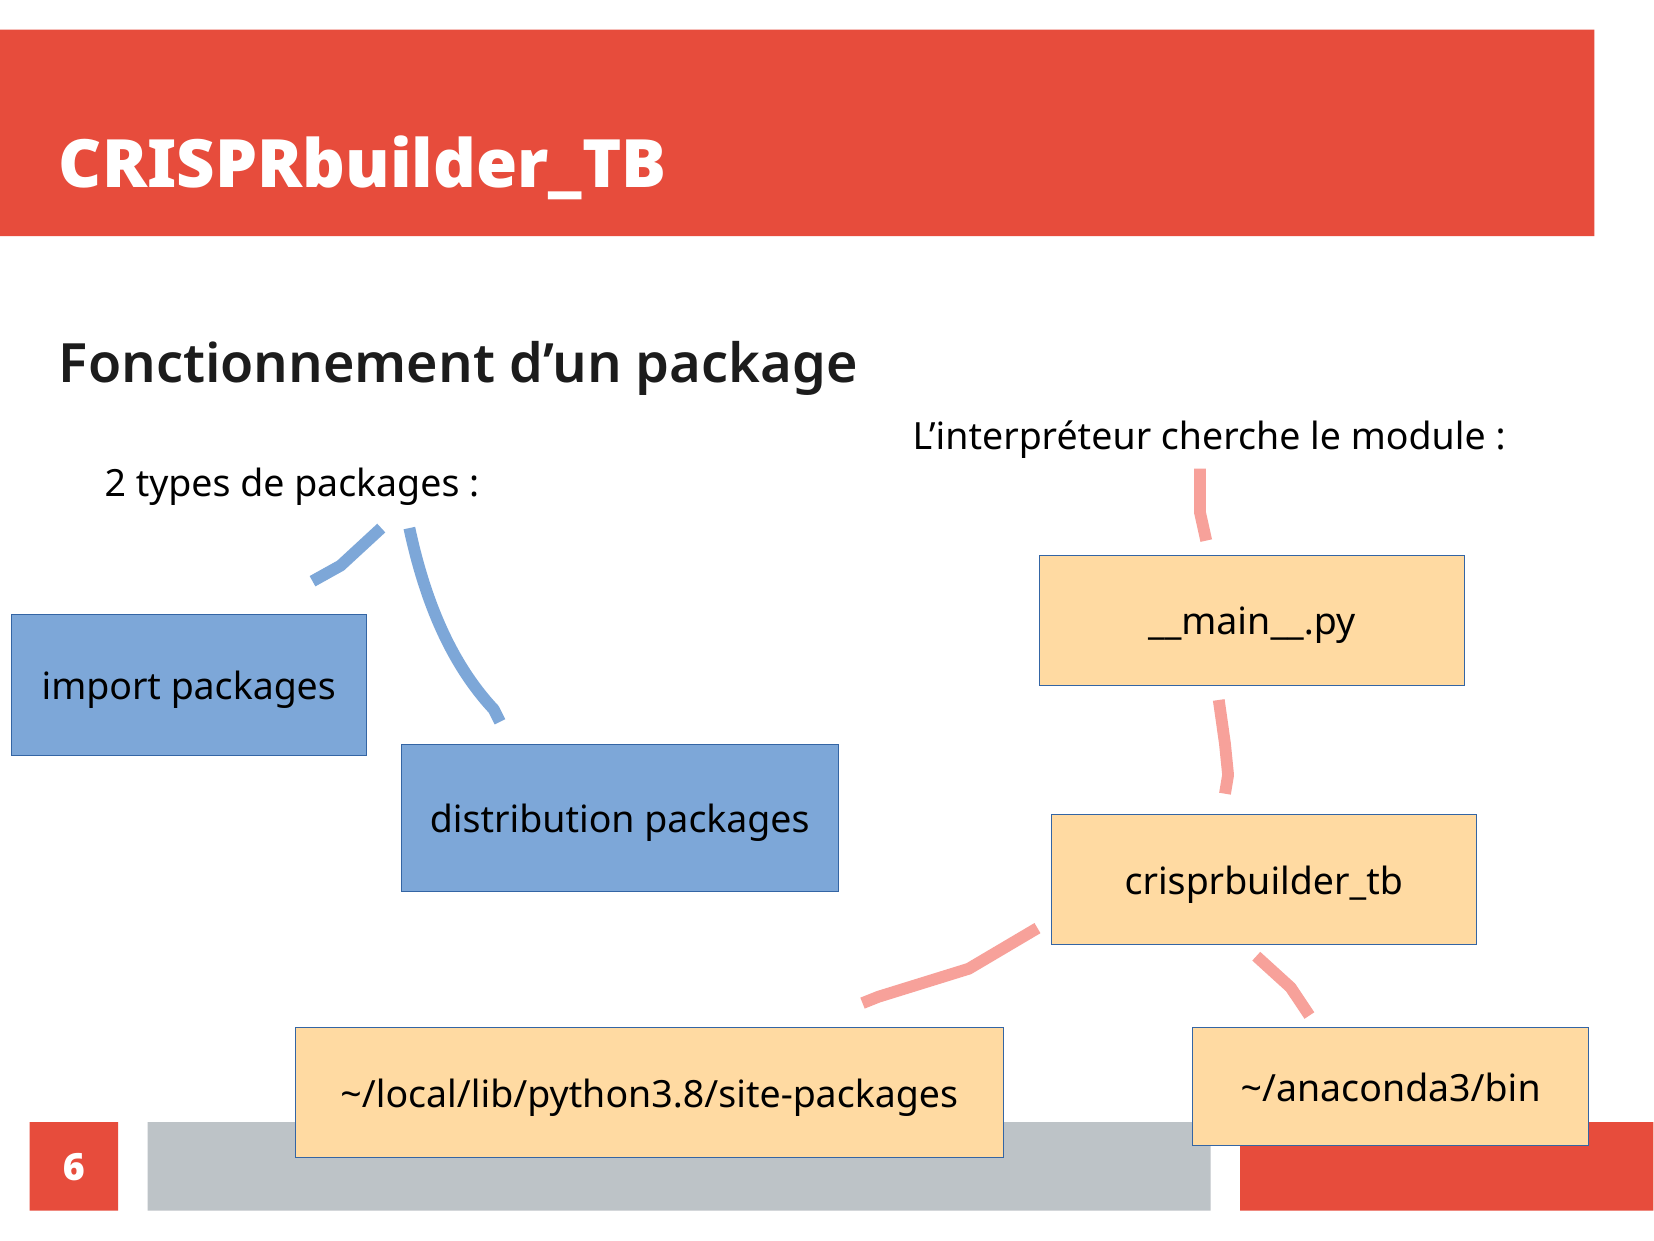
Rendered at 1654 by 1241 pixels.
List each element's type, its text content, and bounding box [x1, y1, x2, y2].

text_box ~/local/lib/python3.8/site-packages [295, 1027, 1004, 1158]
text_box crisprbuilder_tb [1051, 814, 1477, 945]
text_box distribution packages [401, 744, 839, 892]
text_box L’interpréteur cherche le module : [897, 402, 1570, 461]
text_box import packages [11, 614, 367, 756]
text_box 2 types de packages : [89, 449, 532, 508]
text_box __main__.py [1039, 555, 1465, 686]
list Fonctionnement d’un package [59, 324, 1565, 1093]
title CRISPRbuilder_TB [59, 59, 1595, 207]
text_box ~/anaconda3/bin [1192, 1027, 1589, 1146]
